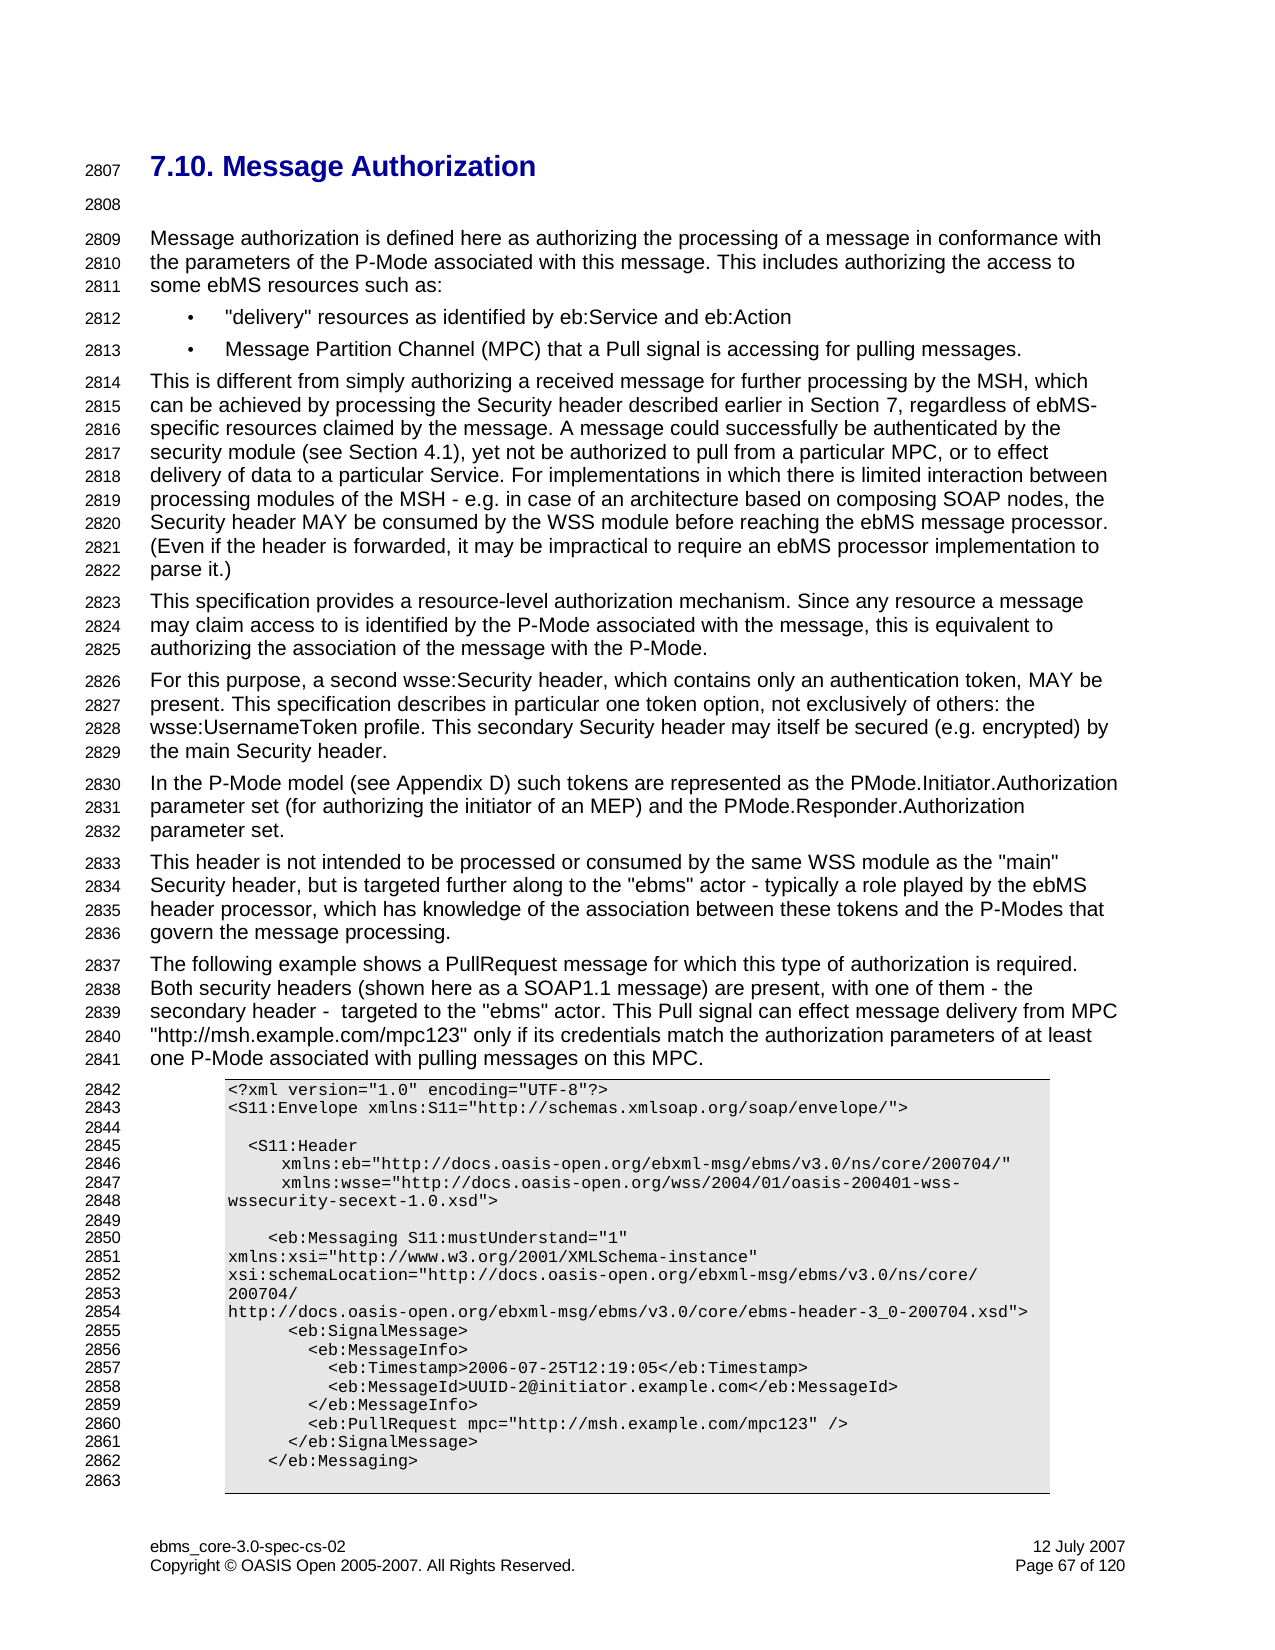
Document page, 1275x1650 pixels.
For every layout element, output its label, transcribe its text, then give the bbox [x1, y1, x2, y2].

text In the P-Mode model (see Appendix D) such tokens are represented as the PMode.Initiator.Authorization parameter set (for authorizing the initiator of an MEP) and the PMode.Responder.Authorization parameter set. [150, 771, 1125, 842]
text The following example shows a PullRequest message for which this type of authorization is required. Both security headers (shown here as a SOAP1.1 message) are present, with one of them - the secondary header - targeted to the "ebms" actor. This Pull signal can effect message delivery from MPC "http://msh.example.com/mpc123" only if its credentials match the authorization parameters of at least one P-Mode associated with pulling messages on this MPC. [150, 953, 1125, 1070]
text </eb:MessageInfo> [225, 1394, 1050, 1412]
text <eb:Timestamp>2006-07-25T12:19:05</eb:Timestamp> [225, 1357, 1050, 1375]
list Message Partition Channel (MPC) that a Pull signal is accessing for pulling messages. [187, 338, 1125, 361]
text http://docs.oasis-open.org/ebxml-msg/ebms/v3.0/core/ebms-header-3_0-200704.xsd"> [225, 1301, 1050, 1320]
text </eb:Messaging> [225, 1449, 1050, 1468]
text <eb:MessageId>UUID-2@initiator.example.com</eb:MessageId> [225, 1375, 1050, 1394]
list "delivery" resources as identified by eb:Service and eb:Action [187, 306, 1125, 329]
text For this purpose, a second wsse:Security header, which contains only an authentication token, MAY be present. This specification describes in particular one token option, not exclusively of others: the wsse:UsernameToken profile. This secondary Security header may itself be secured (e.g. encrypted) by the main Security header. [150, 669, 1125, 763]
text <eb:PullRequest mpc="http://msh.example.com/mpc123" /> [225, 1412, 1050, 1431]
text <eb:MessageInfo> [225, 1338, 1050, 1357]
subtitle Message Authorization [150, 150, 1125, 182]
text <eb:SignalMessage> [225, 1320, 1050, 1338]
text <eb:Messaging S11:mustUnderstand="1" [225, 1227, 1050, 1246]
text <?xml version="1.0" encoding="UTF-8"?> [225, 1080, 1050, 1097]
text </eb:SignalMessage> [225, 1431, 1050, 1449]
text Message authorization is defined here as authorizing the processing of a message in conformance with the parameters of the P-Mode associated with this message. This includes authorizing the access to some ebMS resources such as: [150, 227, 1125, 297]
text This header is not intended to be processed or consumed by the same WSS module as the "main" Security header, but is targeted further along to the "ebms" actor - typically a role played by the ebMS header processor, which has knowledge of the association between these tokens and the P-Modes that govern the message processing. [150, 850, 1125, 944]
text <S11:Header [225, 1134, 1050, 1153]
text xmlns:eb="http://docs.oasis-open.org/ebxml-msg/ebms/v3.0/ns/core/200704/" [225, 1153, 1050, 1171]
text This specification provides a resource-level authorization mechanism. Since any resource a message may claim access to is identified by the P-Mode associated with the message, this is equivalent to authorizing the association of the message with the P-Mode. [150, 590, 1125, 660]
text <S11:Envelope xmlns:S11="http://schemas.xmlsoap.org/soap/envelope/"> [225, 1097, 1050, 1116]
text This is different from simply authorizing a received message for further processing by the MSH, which can be achieved by processing the Security header described earlier in Section 7, regardless of ebMS-specific resources claimed by the message. A message could successfully be authenticated by the security module (see Section 4.1), yet not be authorized to pull from a particular MPC, or to effect delivery of data to a particular Service. For implementations in which there is limited interaction between processing modules of the MSH - e.g. in case of an architecture based on composing SOAP nodes, the Security header MAY be consumed by the WSS module before reaching the ebMS message processor. (Even if the header is forwarded, it may be impractical to require an ebMS processor implementation to parse it.) [150, 369, 1125, 581]
text xsi:schemaLocation="http://docs.oasis-open.org/ebxml-msg/ebms/v3.0/ns/core/200704/ [225, 1264, 1050, 1301]
text xmlns:wsse="http://docs.oasis-open.org/wss/2004/01/oasis-200401-wss-wssecurity-secext-1.0.xsd"> [225, 1171, 1050, 1208]
text xmlns:xsi="http://www.w3.org/2001/XMLSchema-instance" [225, 1246, 1050, 1264]
